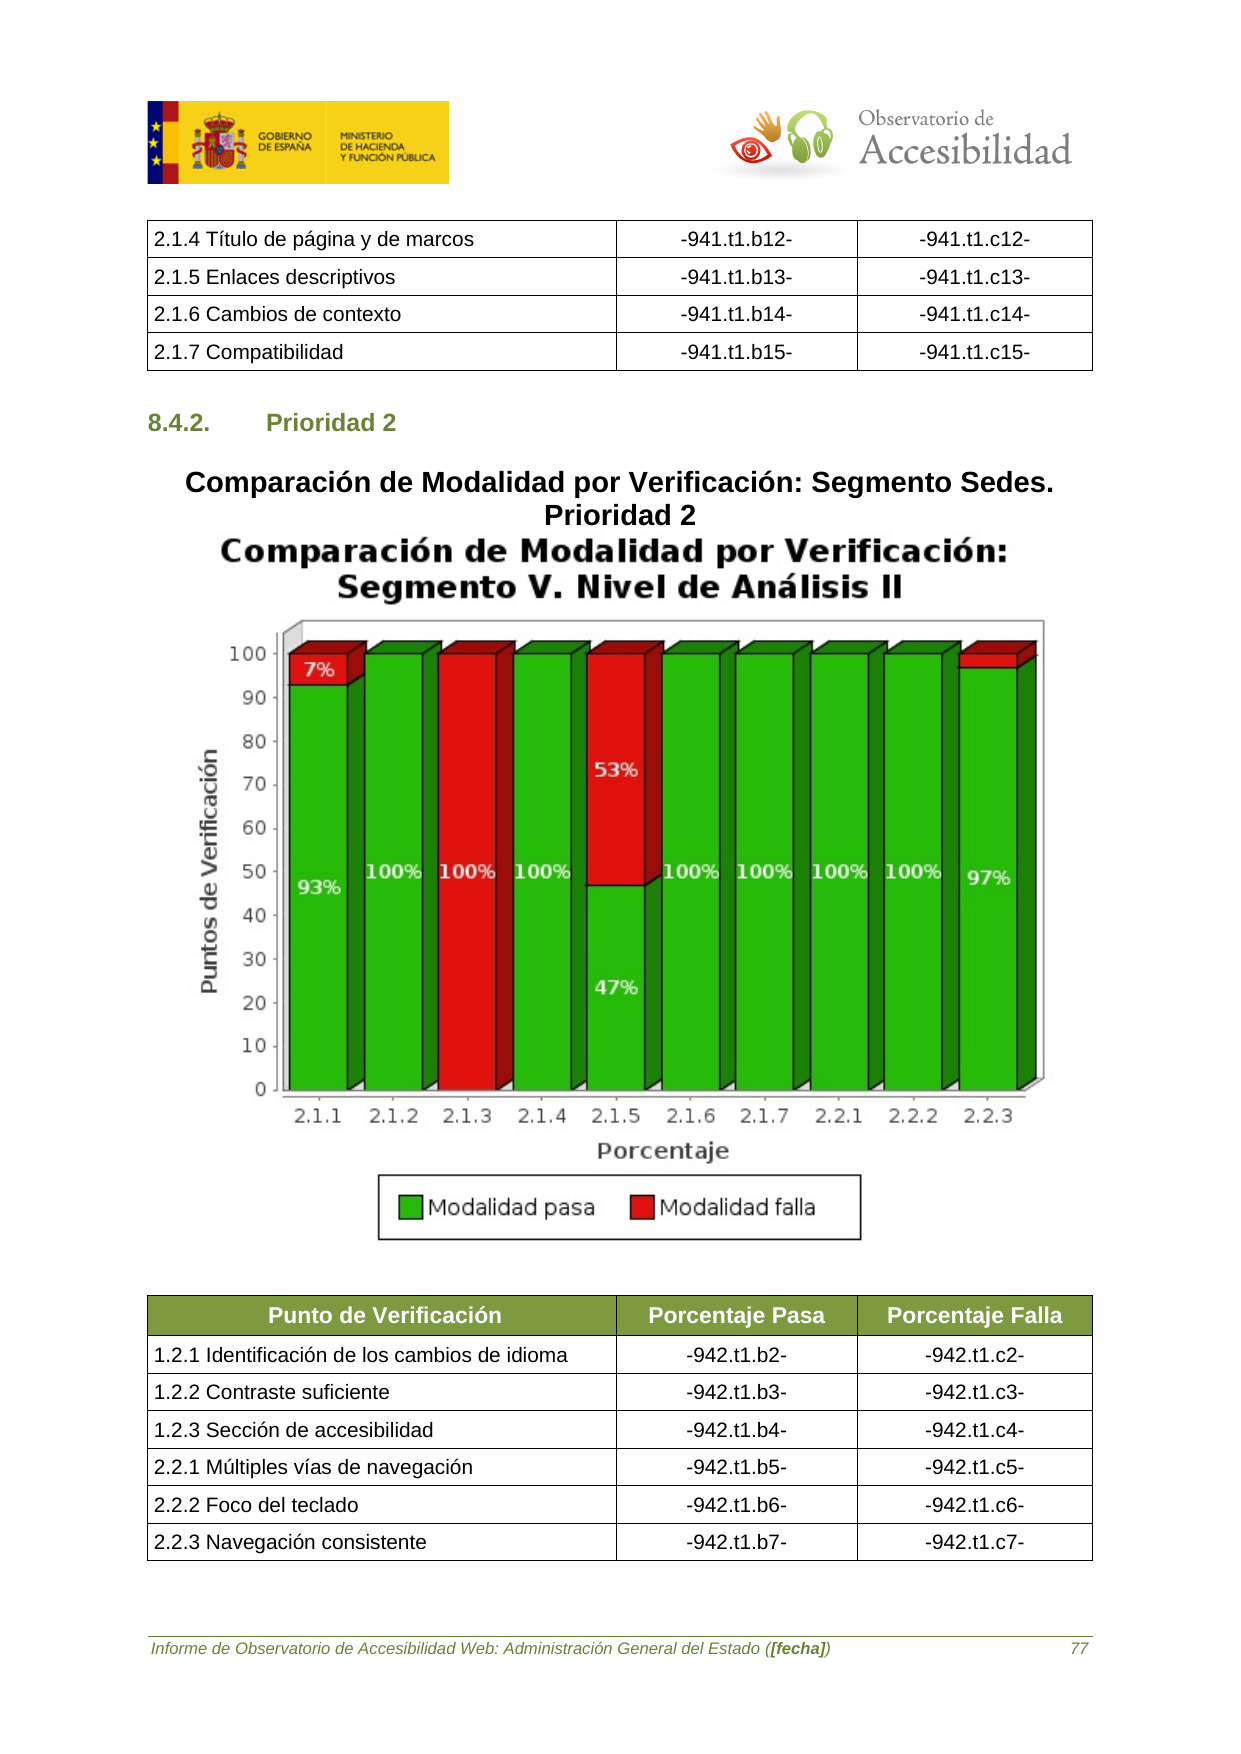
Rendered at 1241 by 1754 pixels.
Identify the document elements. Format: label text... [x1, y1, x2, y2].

table_cell 2.2.3 Navegación consistente [148, 1524, 616, 1560]
table_cell 2.1.5 Enlaces descriptivos [148, 258, 616, 295]
table_cell -942.t1.c4- [858, 1411, 1092, 1448]
table_cell 1.2.1 Identificación de los cambios de idioma [148, 1336, 616, 1373]
table_cell -941.t1.c14- [858, 296, 1092, 332]
table_cell -942.t1.b7- [617, 1524, 857, 1560]
table_cell -942.t1.b3- [617, 1374, 857, 1410]
table_cell -941.t1.b12- [617, 221, 857, 257]
table_header Porcentaje Falla [858, 1296, 1092, 1335]
table_cell -941.t1.b13- [617, 258, 857, 295]
subtitle Prioridad 2 [148, 408, 1092, 437]
text Comparación de Modalidad por Verificación: Segmento Sedes. Prioridad 2 [148, 465, 1092, 532]
table_cell -942.t1.b5- [617, 1449, 857, 1485]
picture [710, 101, 1086, 184]
table_cell 2.2.2 Foco del teclado [148, 1486, 616, 1523]
table_cell -941.t1.c12- [858, 221, 1092, 257]
table_cell -941.t1.b15- [617, 333, 857, 370]
table_cell 2.1.4 Título de página y de marcos [148, 221, 616, 257]
table_cell 2.1.7 Compatibilidad [148, 333, 616, 370]
table_cell -942.t1.c5- [858, 1449, 1092, 1485]
table_cell -942.t1.b4- [617, 1411, 857, 1448]
table_header Porcentaje Pasa [617, 1296, 857, 1335]
table_cell -941.t1.c15- [858, 333, 1092, 370]
table_cell -942.t1.c7- [858, 1524, 1092, 1560]
table_cell -942.t1.c6- [858, 1486, 1092, 1523]
table_cell 1.2.3 Sección de accesibilidad [148, 1411, 616, 1448]
picture [178, 531, 1062, 1242]
table_cell -941.t1.b14- [617, 296, 857, 332]
table_cell -942.t1.c2- [858, 1336, 1092, 1373]
table_cell 1.2.2 Contraste suficiente [148, 1374, 616, 1410]
table_cell -942.t1.b2- [617, 1336, 857, 1373]
table_header Punto de Verificación [148, 1296, 616, 1335]
picture [147, 101, 450, 184]
table_cell -941.t1.c13- [858, 258, 1092, 295]
table_cell -942.t1.b6- [617, 1486, 857, 1523]
table_cell 2.2.1 Múltiples vías de navegación [148, 1449, 616, 1485]
table_cell 2.1.6 Cambios de contexto [148, 296, 616, 332]
table_cell -942.t1.c3- [858, 1374, 1092, 1410]
